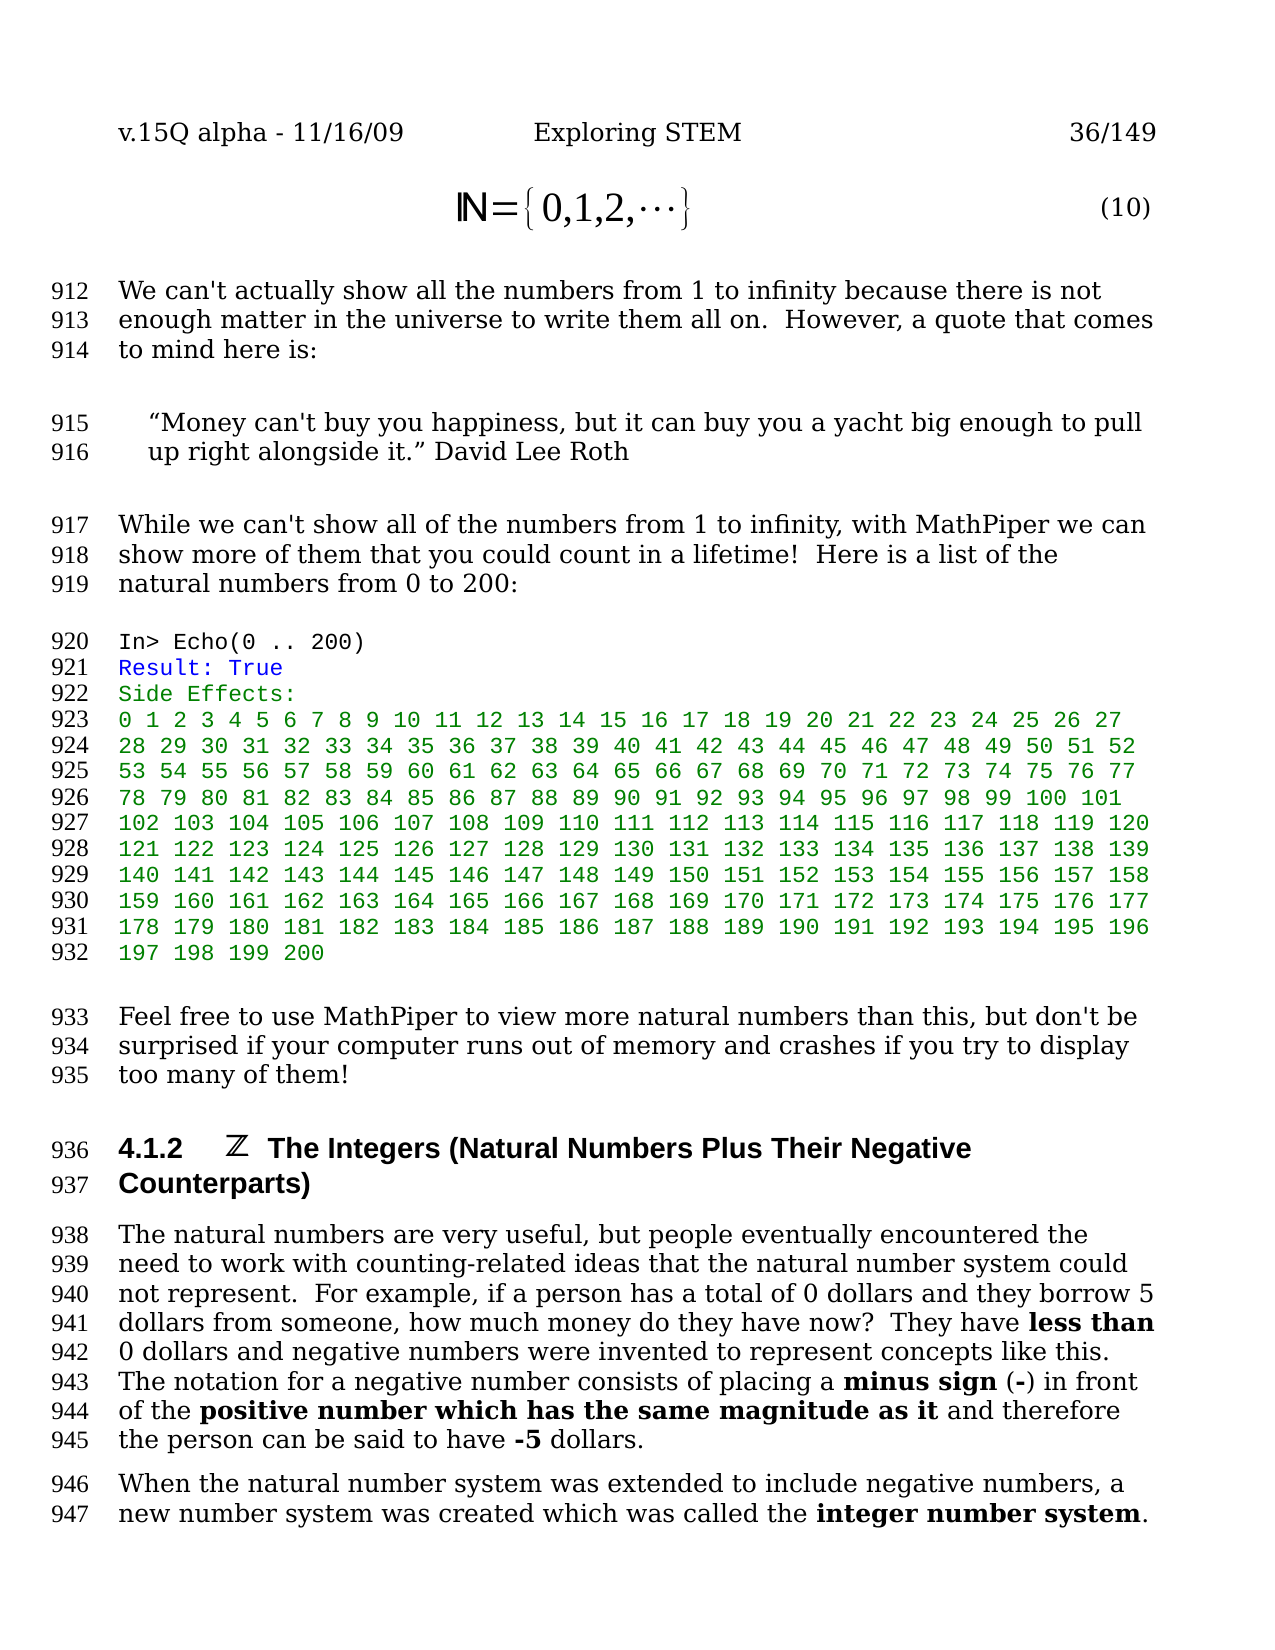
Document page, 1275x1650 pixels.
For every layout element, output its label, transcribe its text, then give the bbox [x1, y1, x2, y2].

text In> Echo(0 .. 200) [118, 630, 1157, 656]
text “Money can't buy you happiness, but it can buy you a yacht big enough to pull up right alongside it.” David Lee Roth [148, 408, 1157, 467]
subtitle The Integers (Natural Numbers Plus Their Negative Counterparts) [118, 1129, 1157, 1199]
table_header (10) [1041, 177, 1157, 238]
text We can't actually show all the numbers from 1 to infinity because there is not enough matter in the universe to write them all on. However, a quote that comes to mind here is: [118, 277, 1157, 364]
text 0 1 2 3 4 5 6 7 8 9 10 11 12 13 14 15 16 17 18 19 20 21 22 23 24 25 26 27 28 29 30 31 32 33 34 35 36 37 38 39 40 41 42 43 44 45 46 47 48 49 50 51 52 53 54 55 56 57 58 59 60 61 62 63 64 65 66 67 68 69 70 71 72 73 74 75 76 77 78 79 80 81 82 83 84 85 86 87 88 89 90 91 92 93 94 95 96 97 98 99 100 101 102 103 104 105 106 107 108 109 110 111 112 113 114 115 116 117 118 119 120 121 122 123 124 125 126 127 128 129 130 131 132 133 134 135 136 137 138 139 140 141 142 143 144 145 146 147 148 149 150 151 152 153 154 155 156 157 158 159 160 161 162 163 164 165 166 167 168 169 170 171 172 173 174 175 176 177 178 179 180 181 182 183 184 185 186 187 188 189 190 191 192 193 194 195 196 197 198 199 200 [118, 708, 1157, 967]
text While we can't show all of the numbers from 1 to infinity, with MathPiper we can show more of them that you could count in a lifetime! Here is a list of the natural numbers from 0 to 200: [118, 511, 1157, 598]
text The natural numbers are very useful, but people eventually encountered the need to work with counting-related ideas that the natural number system could not represent. For example, if a person has a total of 0 dollars and they borrow 5 dollars from someone, how much money do they have now? They have less than 0 dollars and negative numbers were invented to represent concepts like this. The notation for a negative number consists of placing a minus sign (-) in front of the positive number which has the same magnitude as it and therefore the person can be said to have -5 dollars. [118, 1221, 1157, 1455]
text Result: True [118, 656, 1157, 682]
text Side Effects: [118, 682, 1157, 708]
table_header [118, 177, 1041, 238]
text When the natural number system was extended to include negative numbers, a new number system was created which was called the integer number system. [118, 1470, 1157, 1528]
text Feel free to use MathPiper to view more natural numbers than this, but don't be surprised if your computer runs out of memory and crashes if you try to display too many of them! [118, 1002, 1157, 1090]
